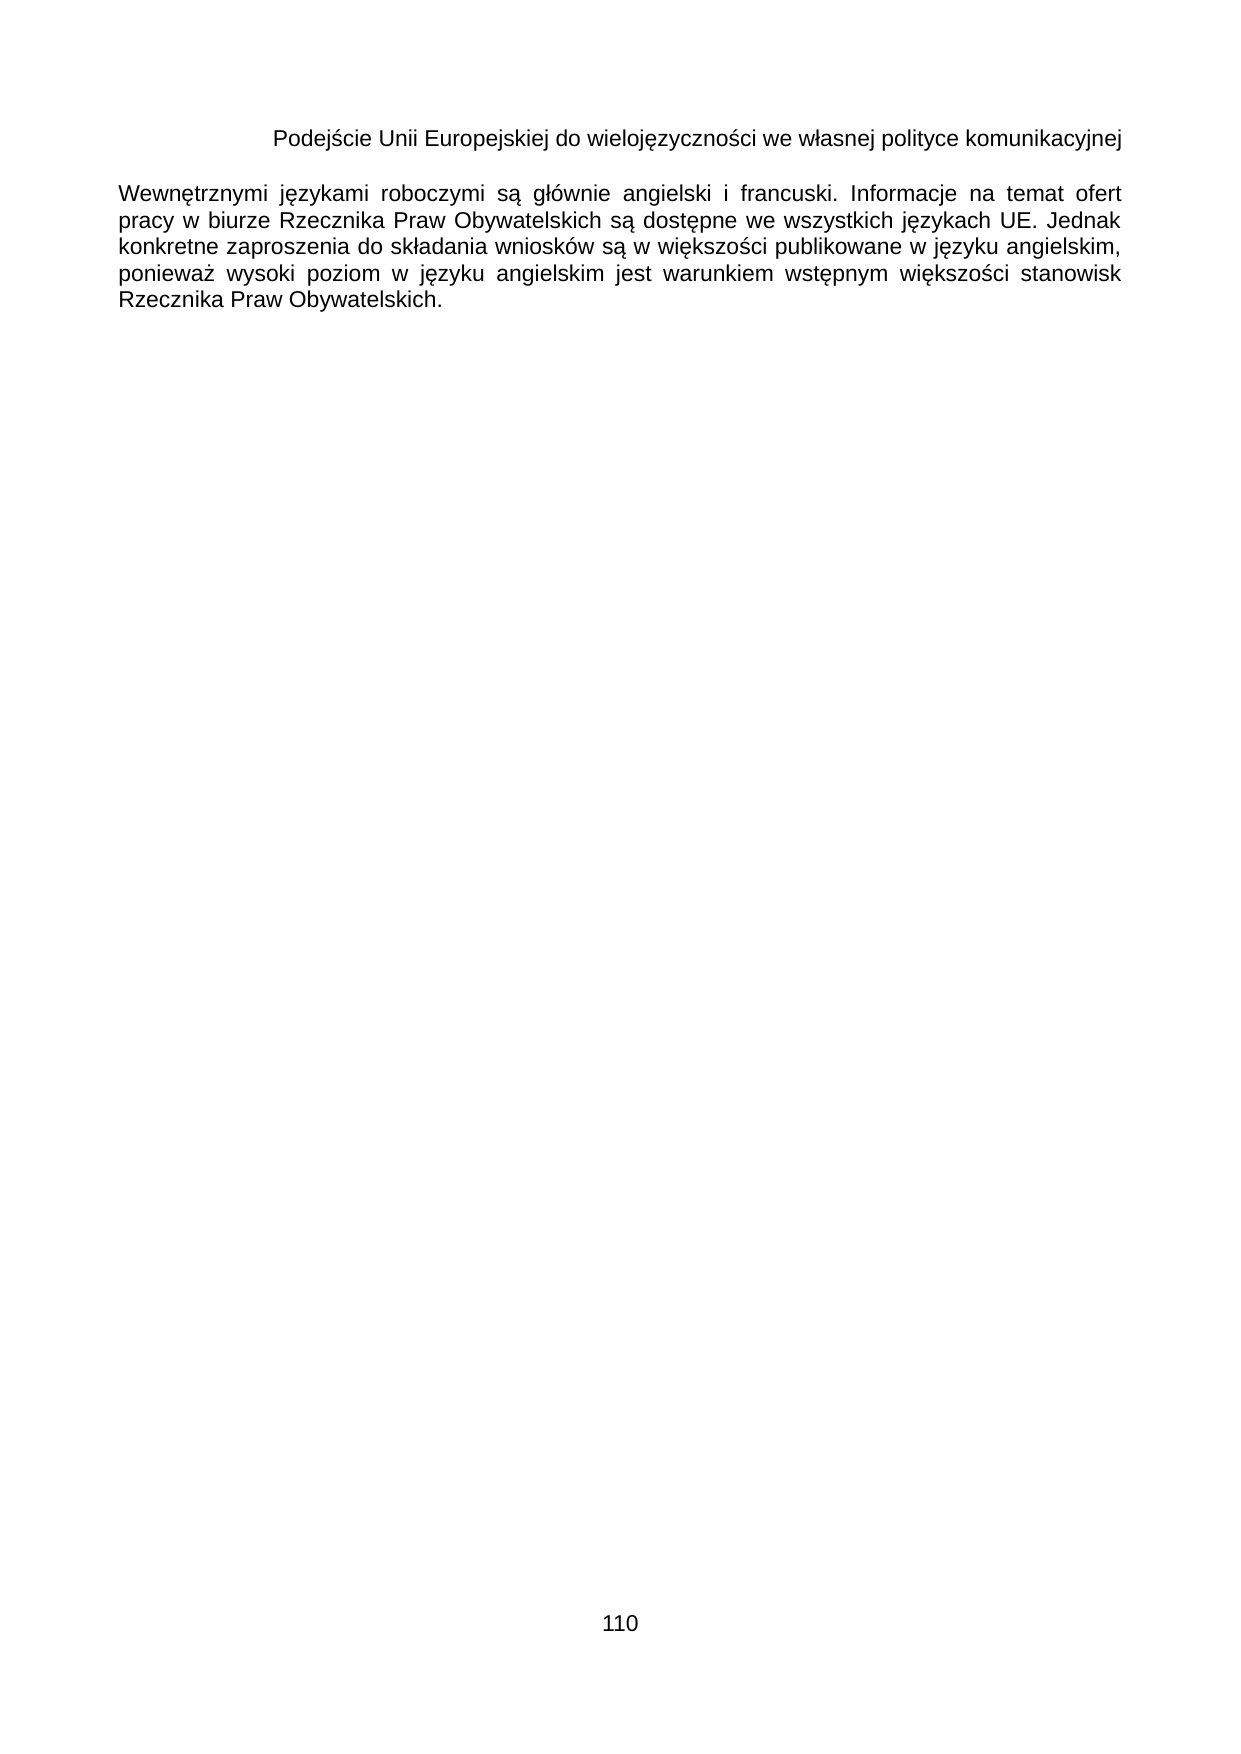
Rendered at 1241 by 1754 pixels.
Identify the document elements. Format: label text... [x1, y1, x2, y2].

text Wewnętrznymi językami roboczymi są głównie angielski i francuski. Informacje na temat ofert pracy w biurze Rzecznika Praw Obywatelskich są dostępne we wszystkich językach UE. Jednak konkretne zaproszenia do składania wniosków są w większości publikowane w języku angielskim, ponieważ wysoki poziom w języku angielskim jest warunkiem wstępnym większości stanowisk Rzecznika Praw Obywatelskich. [118, 180, 1122, 312]
